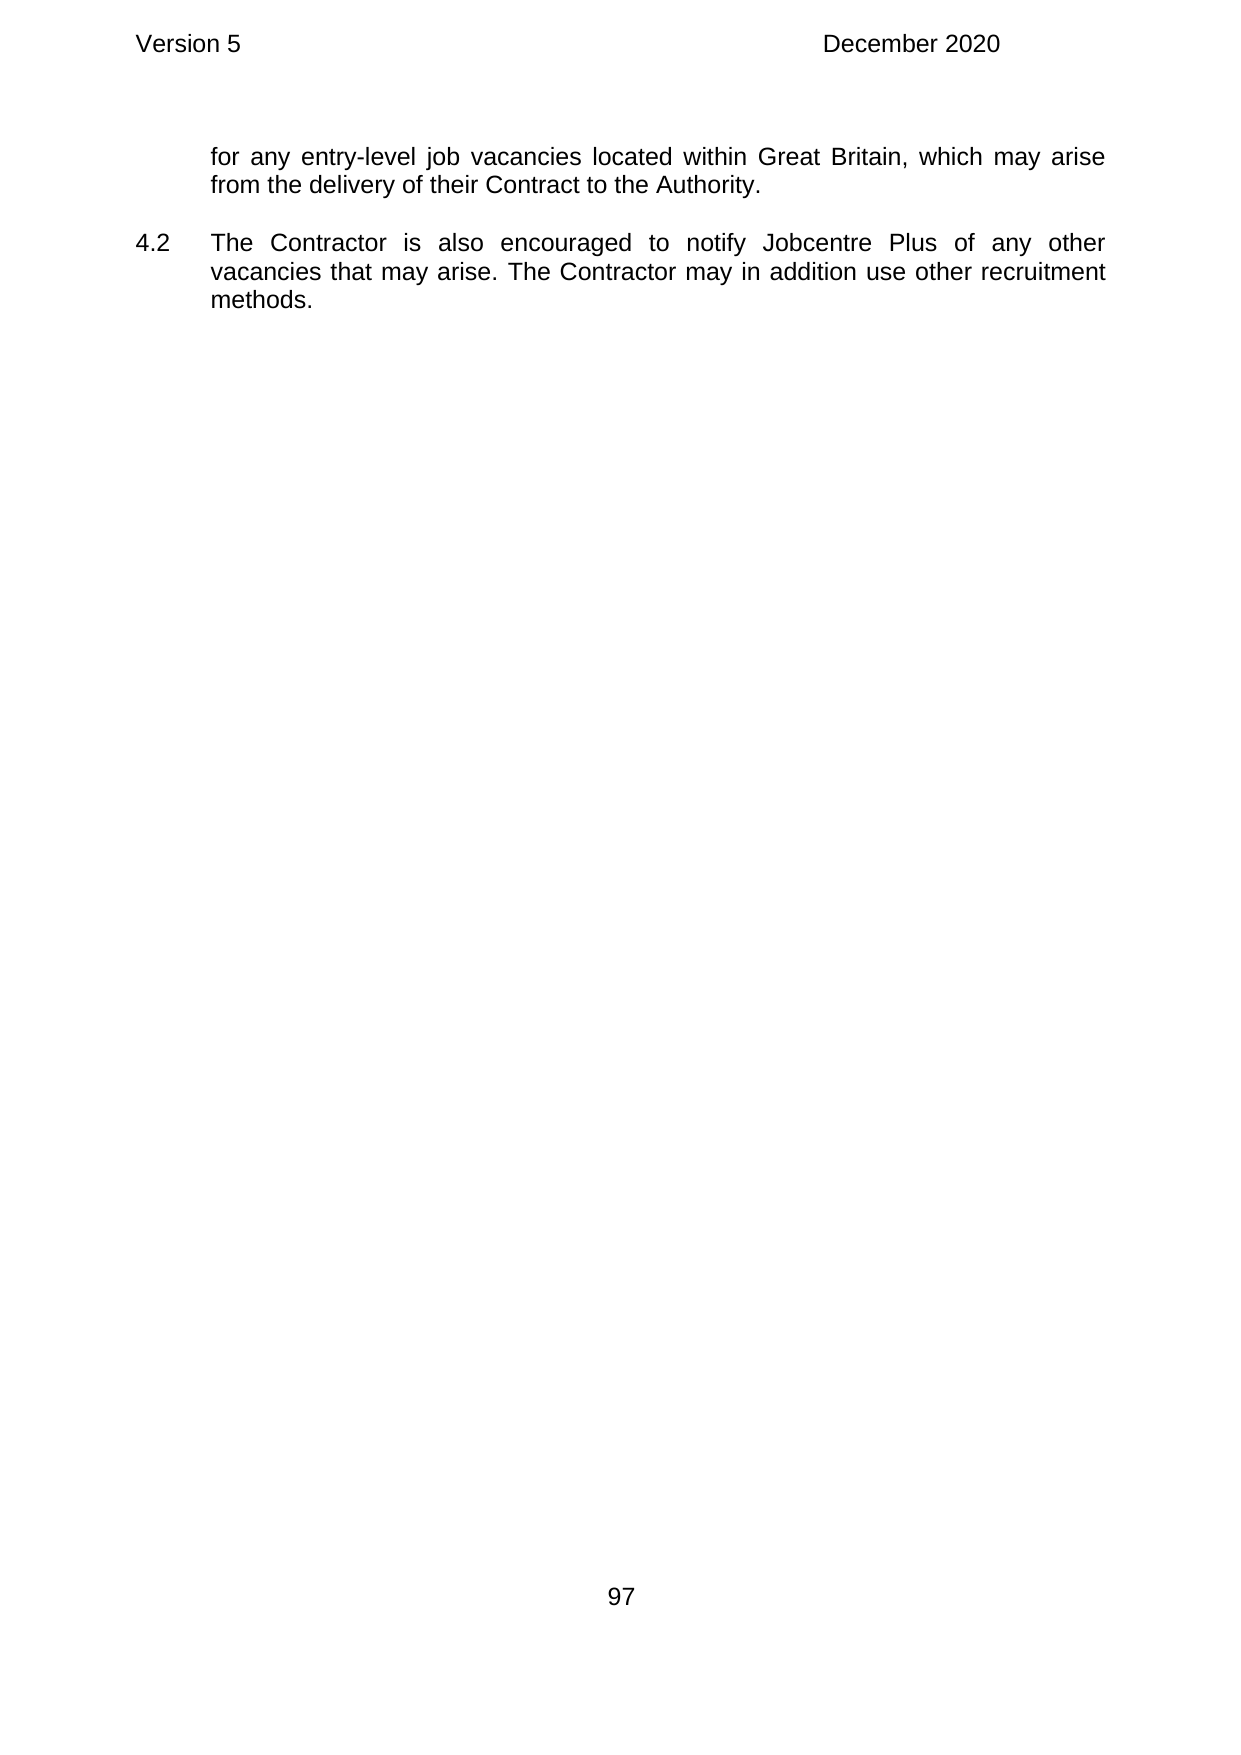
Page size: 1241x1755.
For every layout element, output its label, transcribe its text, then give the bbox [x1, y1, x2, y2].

text 4.2 The Contractor is also encouraged to notify Jobcentre Plus of any other vacancies that may arise. The Contractor may in addition use other recruitment methods. [135, 228, 1107, 314]
text for any entry-level job vacancies located within Great Britain, which may arise from the delivery of their Contract to the Authority. [135, 142, 1107, 199]
